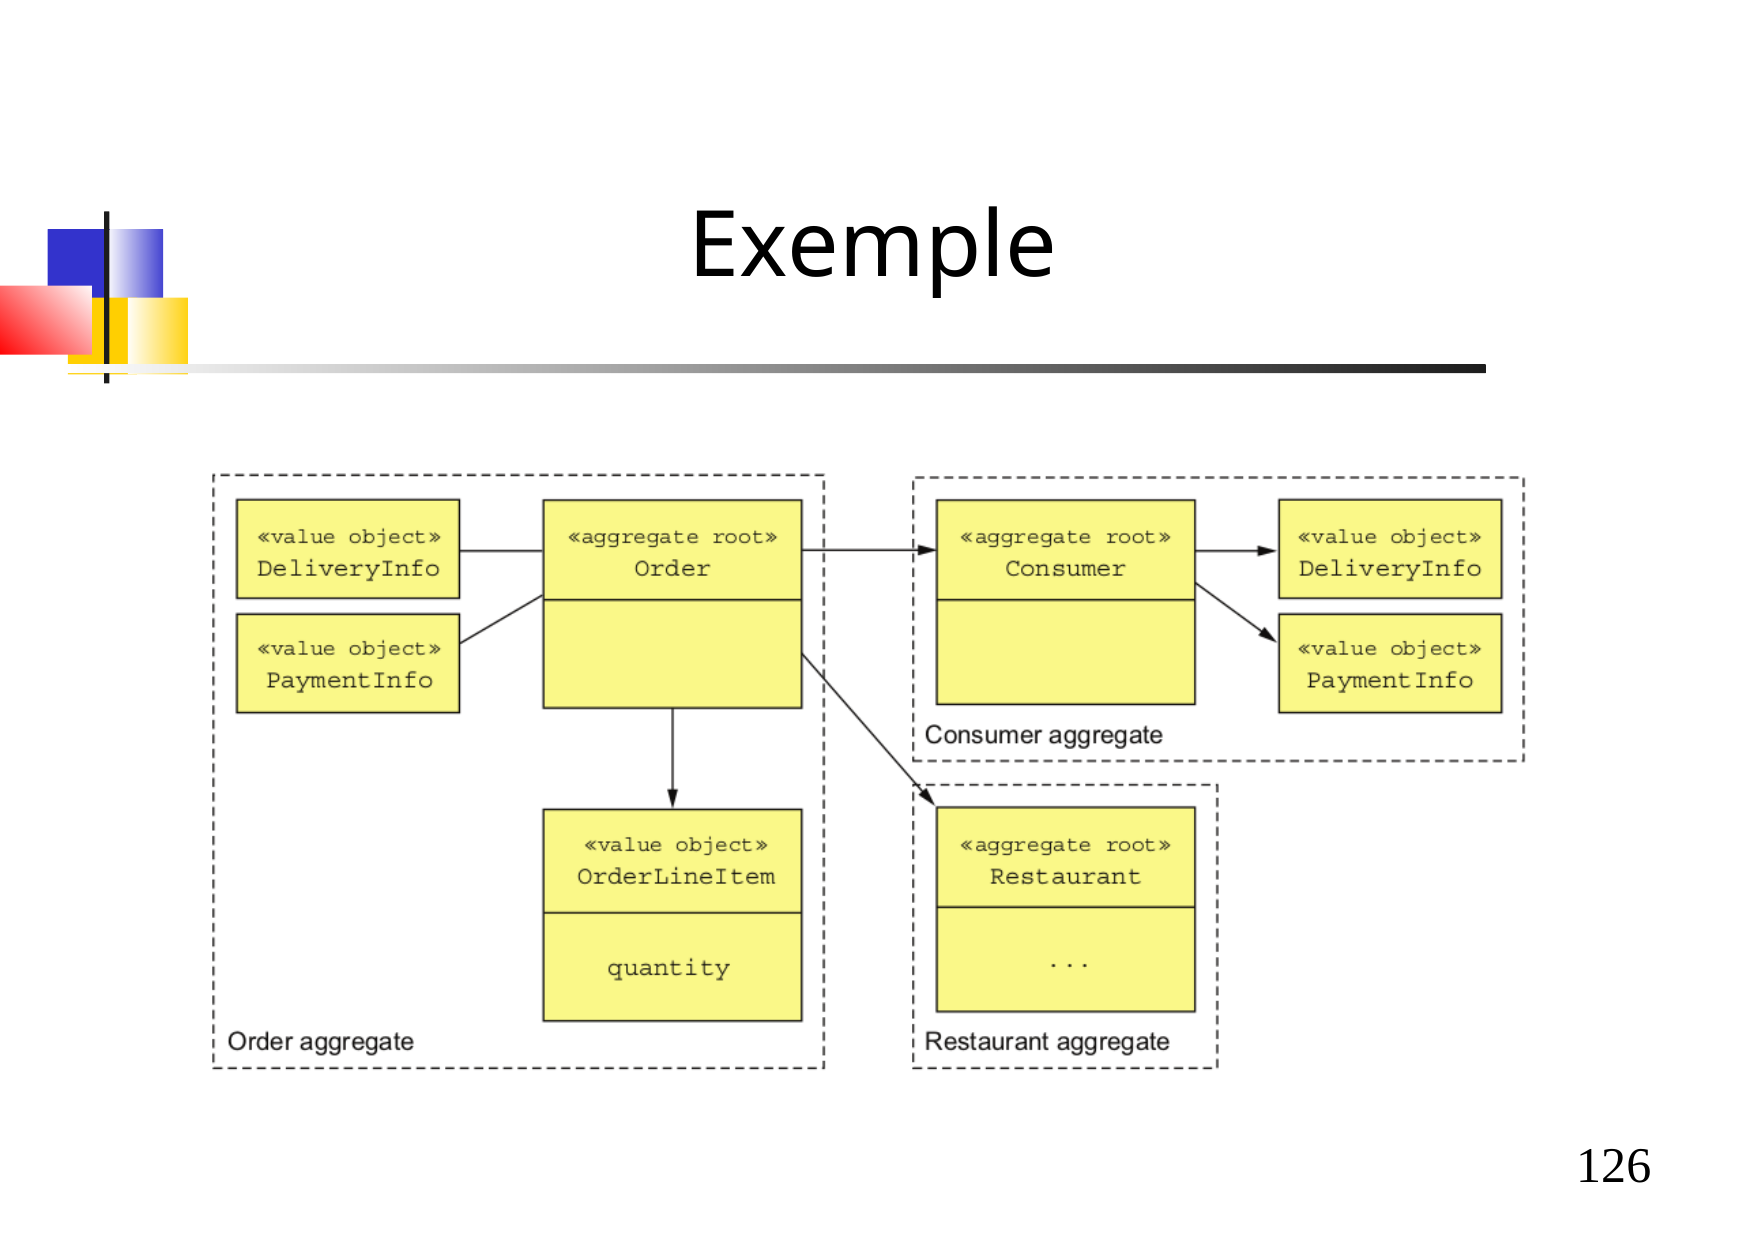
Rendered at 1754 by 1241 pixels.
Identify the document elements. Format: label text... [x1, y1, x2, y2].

picture [188, 460, 1577, 1091]
title Exemple [179, 139, 1567, 351]
